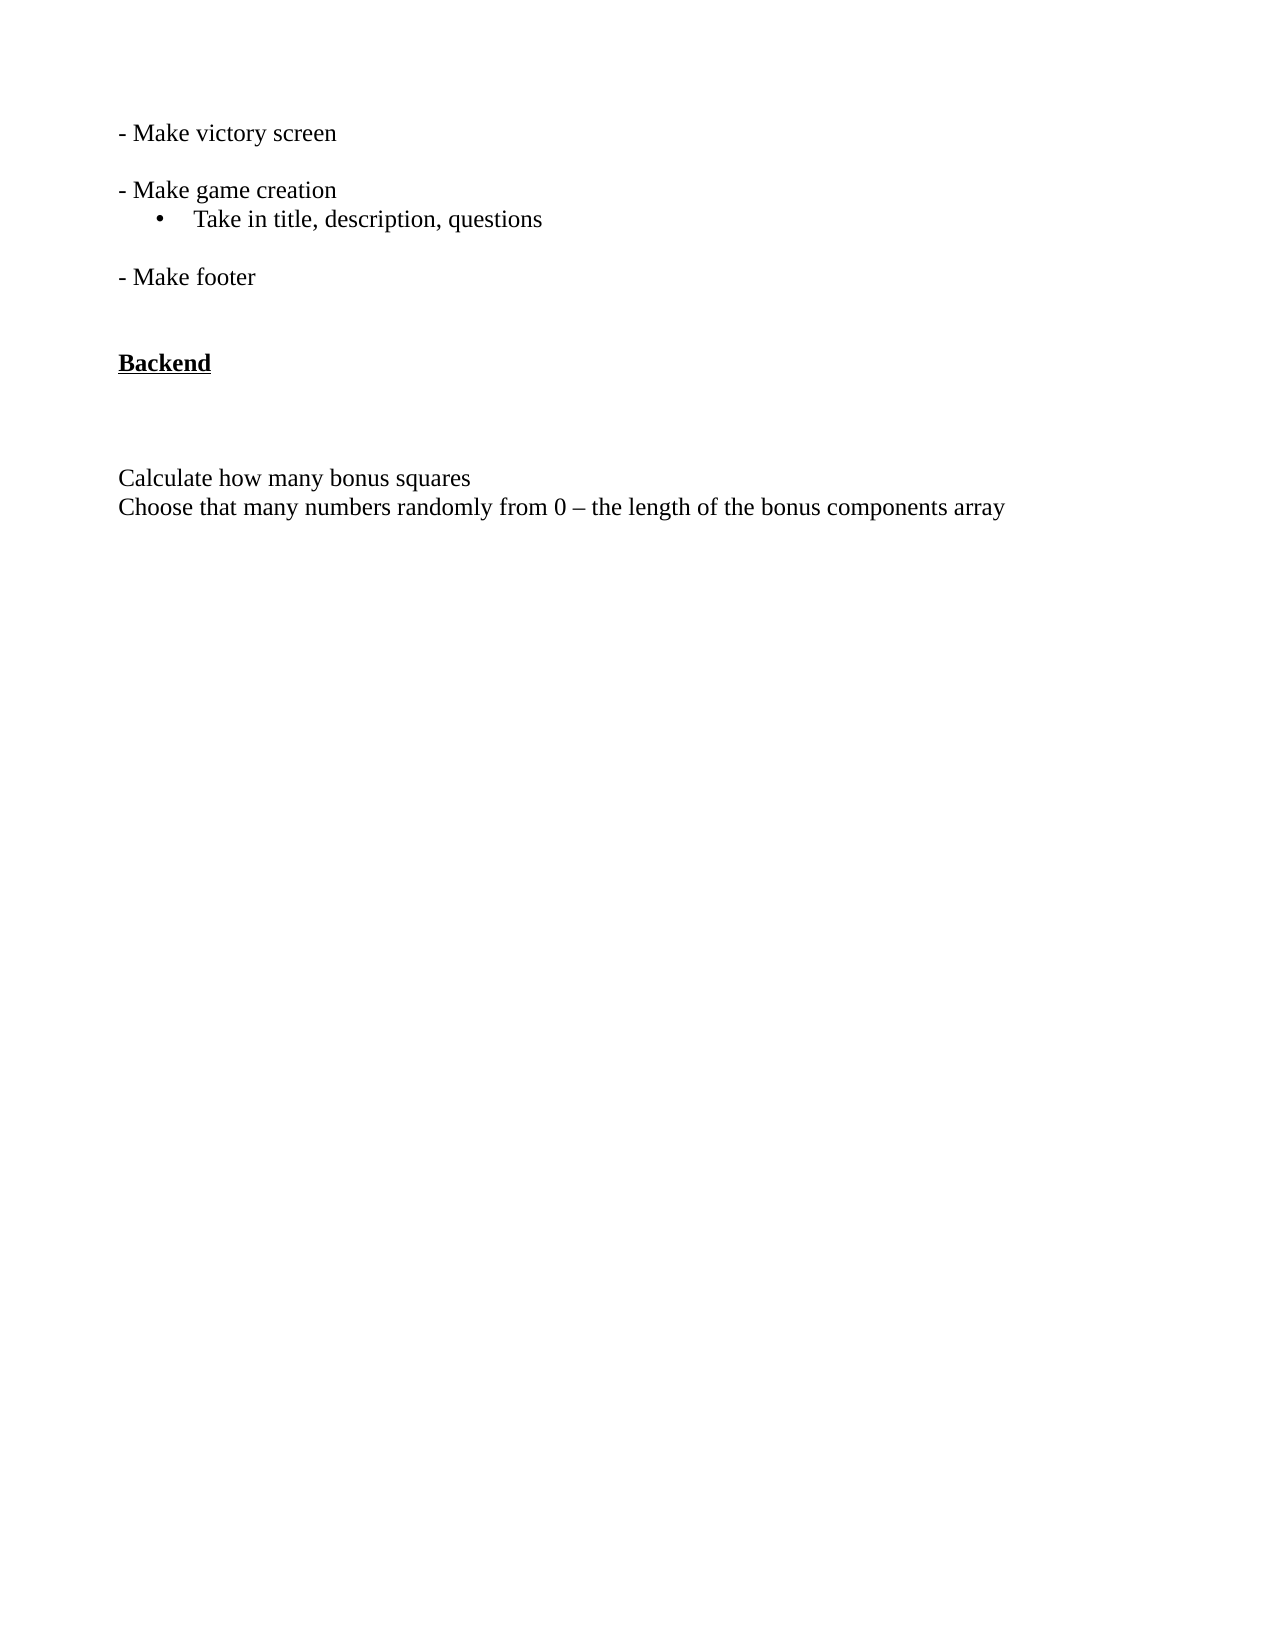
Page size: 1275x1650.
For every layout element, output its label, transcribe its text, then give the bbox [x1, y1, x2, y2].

text Choose that many numbers randomly from 0 – the length of the bonus components array [118, 492, 1157, 521]
text - Make game creation [118, 176, 1157, 204]
text Backend [118, 348, 1157, 377]
text - Make victory screen [118, 118, 1157, 147]
text Calculate how many bonus squares [118, 463, 1157, 492]
list Take in title, description, questions [156, 204, 1157, 233]
text - Make footer [118, 262, 1157, 291]
